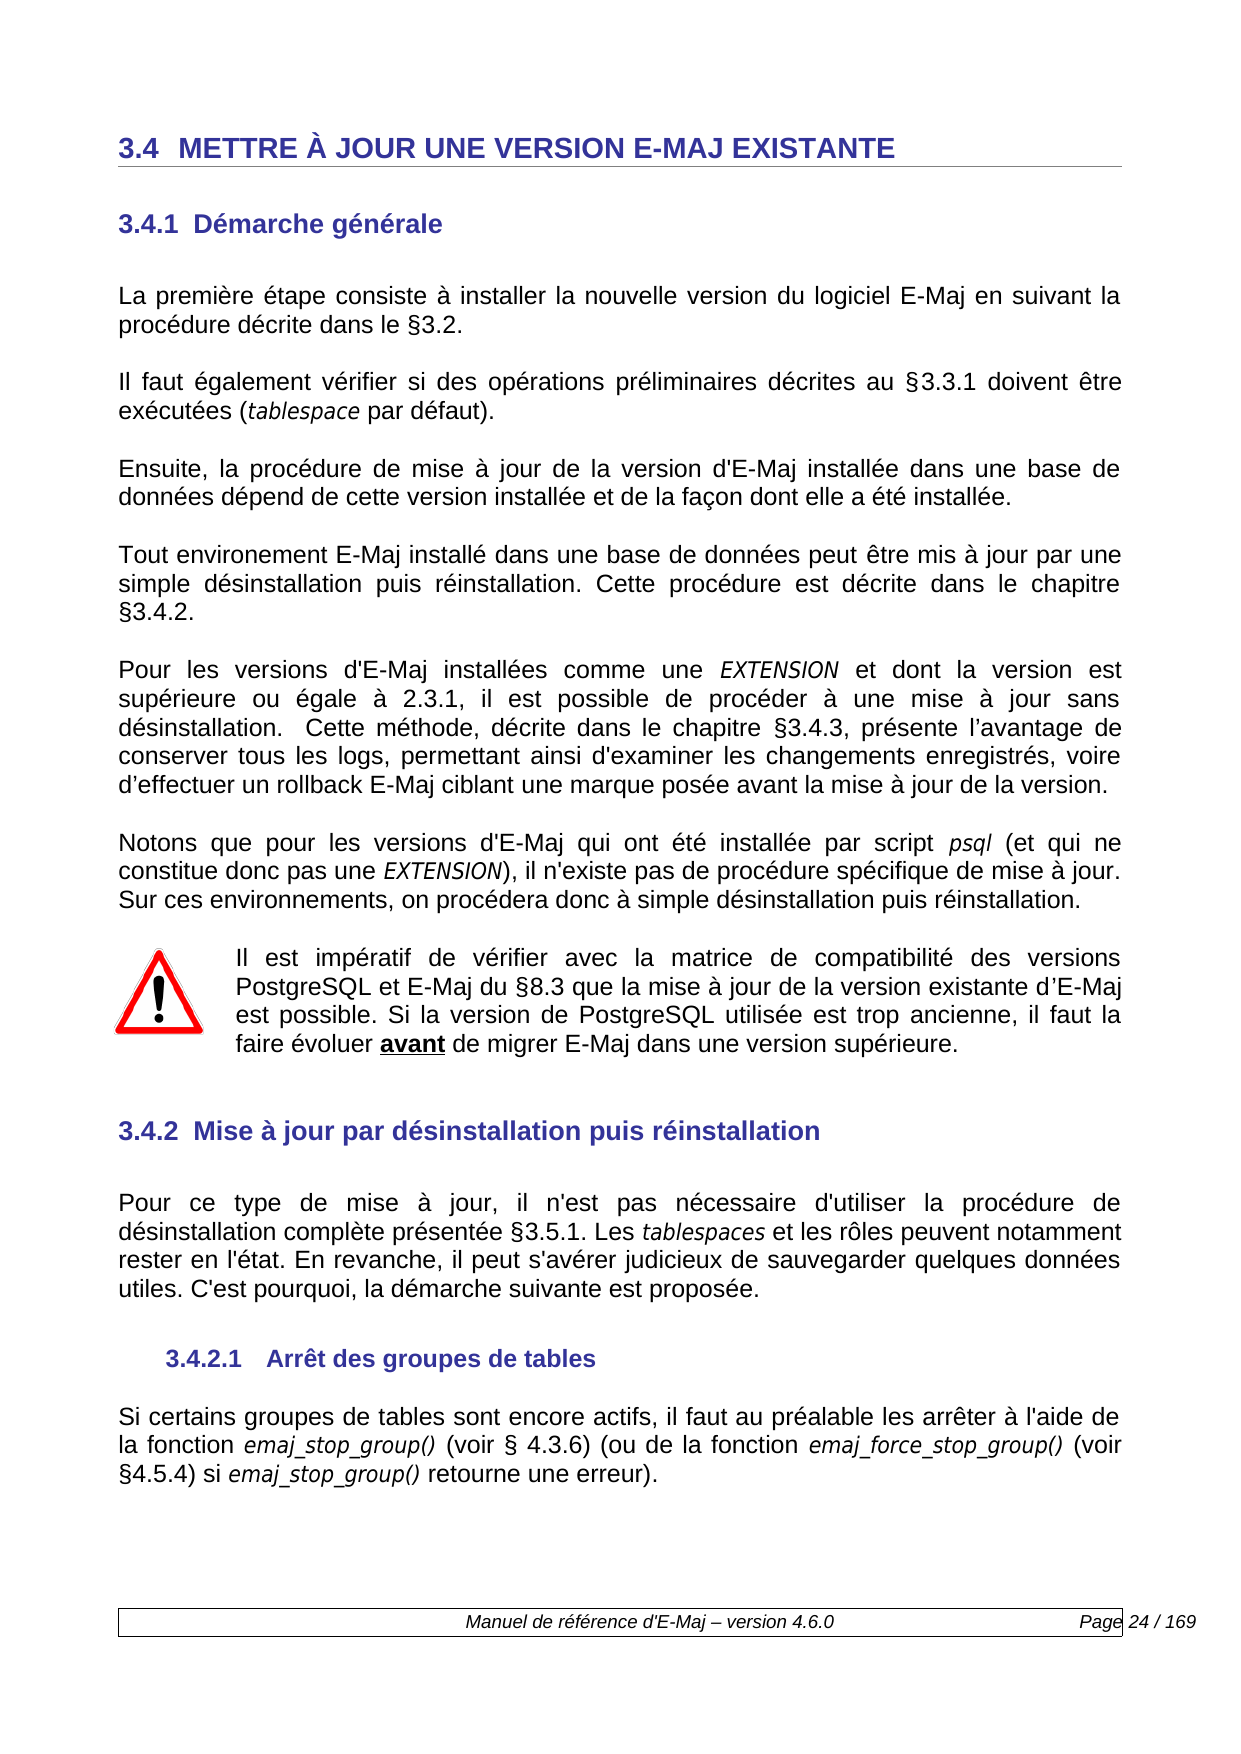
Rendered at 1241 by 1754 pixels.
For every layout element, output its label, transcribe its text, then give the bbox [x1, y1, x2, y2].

picture [113, 948, 204, 1035]
text Ensuite, la procédure de mise à jour de la version d'E-Maj installée dans une base de données dépend de cette version installée et de la façon dont elle a été installée. [118, 454, 1122, 511]
text Tout environement E-Maj installé dans une base de données peut être mis à jour par une simple désinstallation puis réinstallation. Cette procédure est décrite dans le chapitre §3.4.2. [118, 540, 1122, 626]
text Pour ce type de mise à jour, il n'est pas nécessaire d'utiliser la procédure de désinstallation complète présentée §3.5.1. Les tablespaces et les rôles peuvent notamment rester en l'état. En revanche, il peut s'avérer judicieux de sauvegarder quelques données utiles. C'est pourquoi, la démarche suivante est proposée. [118, 1188, 1122, 1303]
text Il est impératif de vérifier avec la matrice de compatibilité des versions PostgreSQL et E-Maj du §8.3 que la mise à jour de la version existante d’E-Maj est possible. Si la version de PostgreSQL utilisée est trop ancienne, il faut la faire évoluer avant de migrer E-Maj dans une version supérieure. [235, 943, 1122, 1058]
text Si certains groupes de tables sont encore actifs, il faut au préalable les arrêter à l'aide de la fonction emaj_stop_group() (voir § 4.3.6) (ou de la fonction emaj_force_stop_group() (voir §4.5.4) si emaj_stop_group() retourne une erreur). [118, 1402, 1122, 1488]
subtitle Mettre à jour une version E-Maj existante [118, 131, 1122, 166]
subtitle Arrêt des groupes de tables [165, 1344, 1122, 1373]
text La première étape consiste à installer la nouvelle version du logiciel E-Maj en suivant la procédure décrite dans le §3.2. [118, 281, 1122, 338]
list Il faut également vérifier si des opérations préliminaires décrites au §3.3.1 doivent être exécutées (tablespace par défaut). [118, 367, 1122, 425]
subtitle Démarche générale [118, 208, 1122, 240]
text Notons que pour les versions d'E-Maj qui ont été installée par script psql (et qui ne constitue donc pas une EXTENSION), il n'existe pas de procédure spécifique de mise à jour. Sur ces environnements, on procédera donc à simple désinstallation puis réinstallation. [118, 827, 1122, 914]
text Pour les versions d'E-Maj installées comme une EXTENSION et dont la version est supérieure ou égale à 2.3.1, il est possible de procéder à une mise à jour sans désinstallation. Cette méthode, décrite dans le chapitre §3.4.3, présente l’avantage de conserver tous les logs, permettant ainsi d'examiner les changements enregistrés, voire d’effectuer un rollback E-Maj ciblant une marque posée avant la mise à jour de la version. [118, 655, 1122, 799]
subtitle Mise à jour par désinstallation puis réinstallation [118, 1115, 1122, 1146]
